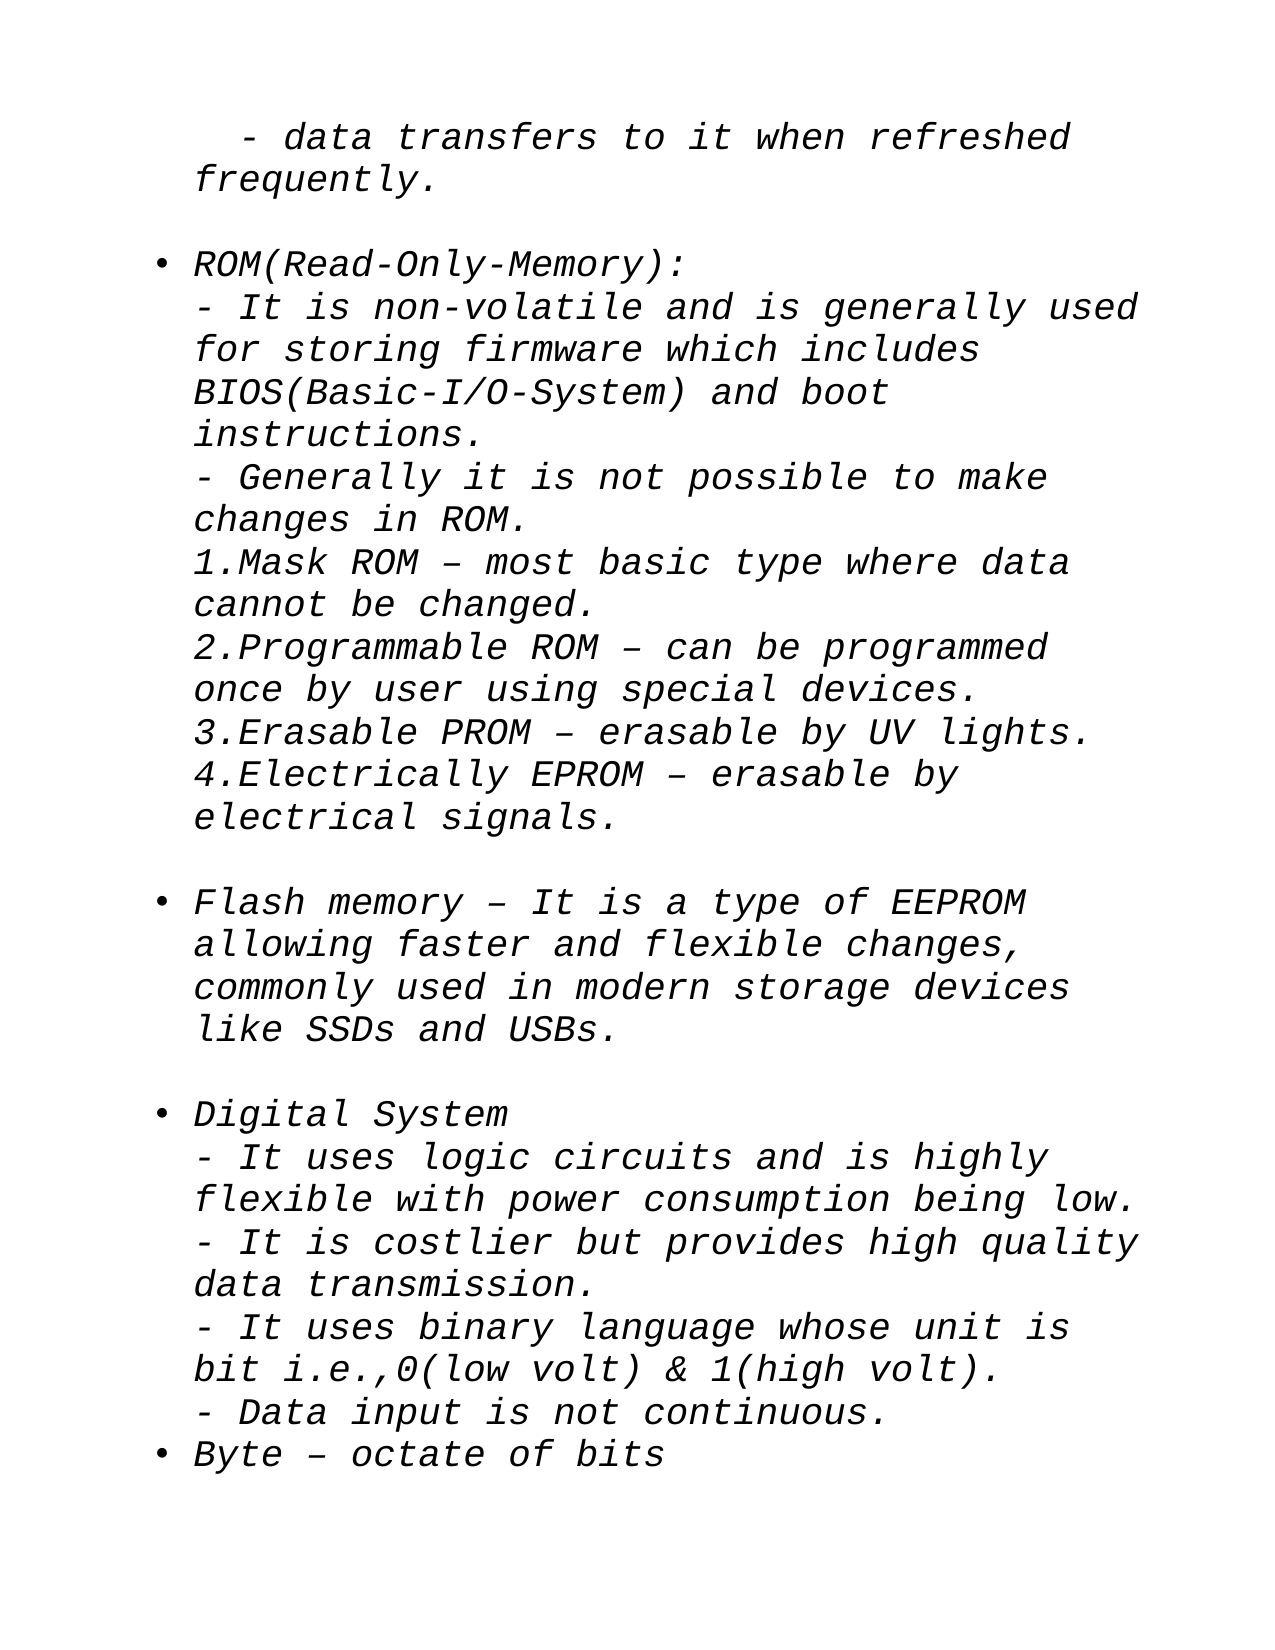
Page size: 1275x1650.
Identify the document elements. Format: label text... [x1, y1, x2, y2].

list 4.Electrically EPROM – erasable by electrical signals. [156, 756, 1157, 841]
list 1.Mask ROM – most basic type where data cannot be changed. [156, 543, 1157, 628]
list Byte – octate of bits [156, 1436, 1157, 1478]
list Digital System [156, 1096, 1157, 1138]
list - It uses binary language whose unit is bit i.e.,0(low volt) & 1(high volt). [156, 1308, 1157, 1393]
list - It is costlier but provides high quality data transmission. [156, 1223, 1157, 1308]
list - Generally it is not possible to make changes in ROM. [156, 458, 1157, 543]
list ROM(Read-Only-Memory): [156, 246, 1157, 288]
list 3.Erasable PROM – erasable by UV lights. [156, 713, 1157, 756]
list Flash memory – It is a type of EEPROM allowing faster and flexible changes, commonly used in modern storage devices like SSDs and USBs. [156, 883, 1157, 1053]
list - It uses logic circuits and is highly flexible with power consumption being low. [156, 1138, 1157, 1223]
list - data transfers to it when refreshed frequently. [156, 118, 1157, 203]
list - It is non-volatile and is generally used for storing firmware which includes BIOS(Basic-I/O-System) and boot instructions. [156, 288, 1157, 458]
list 2.Programmable ROM – can be programmed once by user using special devices. [156, 628, 1157, 713]
list - Data input is not continuous. [156, 1393, 1157, 1436]
